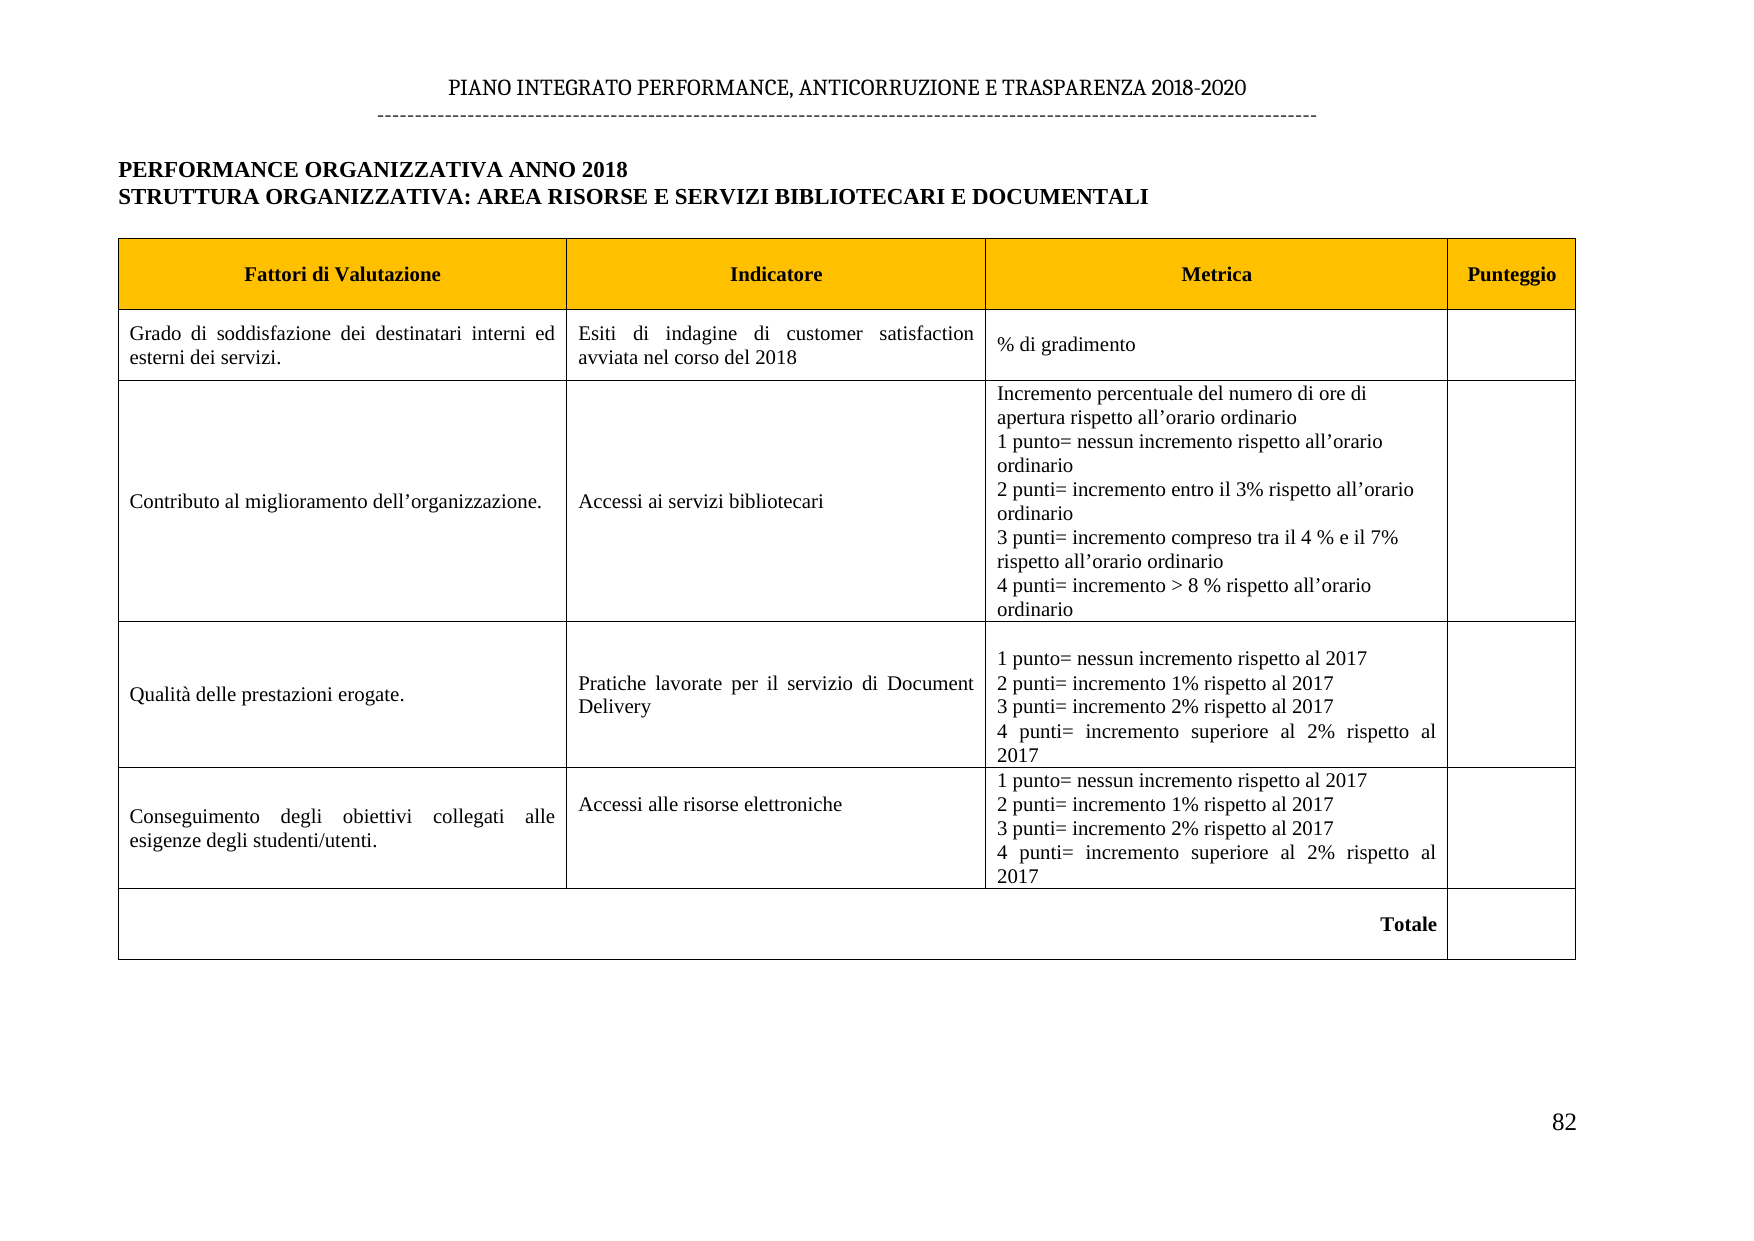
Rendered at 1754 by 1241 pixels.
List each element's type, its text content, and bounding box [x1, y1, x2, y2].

table_header Indicatore [567, 239, 985, 309]
table_cell Accessi ai servizi bibliotecari [567, 381, 985, 621]
table_cell Accessi alle risorse elettroniche [567, 768, 985, 888]
table_cell Totale [119, 889, 1447, 959]
table_cell [1448, 310, 1575, 379]
table_cell Contributo al miglioramento dell’organizzazione. [119, 381, 566, 621]
table_cell 1 punto= nessun incremento rispetto al 2017 2 punti= incremento 1% rispetto al 2017 3 punti= incremento 2% rispetto al 2017 4 punti= incremento superiore al 2% rispetto al 2017 [986, 622, 1447, 767]
table_cell Incremento percentuale del numero di ore di apertura rispetto all’orario ordinario 1 punto= nessun incremento rispetto all’orario ordinario 2 punti= incremento entro il 3% rispetto all’orario ordinario 3 punti= incremento compreso tra il 4 % e il 7% rispetto all’orario ordinario 4 punti= incremento > 8 % rispetto all’orario ordinario [986, 381, 1447, 621]
table_cell [1448, 889, 1575, 959]
table_header Punteggio [1448, 239, 1575, 309]
table_header Fattori di Valutazione [119, 239, 566, 309]
table_cell Grado di soddisfazione dei destinatari interni ed esterni dei servizi. [119, 310, 566, 379]
table_cell Conseguimento degli obiettivi collegati alle esigenze degli studenti/utenti. [119, 768, 566, 888]
table_cell % di gradimento [986, 310, 1447, 379]
table_cell Pratiche lavorate per il servizio di Document Delivery [567, 622, 985, 767]
table_cell 1 punto= nessun incremento rispetto al 2017 2 punti= incremento 1% rispetto al 2017 3 punti= incremento 2% rispetto al 2017 4 punti= incremento superiore al 2% rispetto al 2017 [986, 768, 1447, 888]
table_cell [1448, 622, 1575, 767]
text PERFORMANCE ORGANIZZATIVA ANNO 2018 [118, 156, 1577, 183]
text STRUTTURA ORGANIZZATIVA: AREA RISORSE E SERVIZI BIBLIOTECARI E DOCUMENTALI [118, 183, 1577, 209]
table_cell Esiti di indagine di customer satisfaction avviata nel corso del 2018 [567, 310, 985, 379]
table_cell [1448, 768, 1575, 888]
table_cell Qualità delle prestazioni erogate. [119, 622, 566, 767]
table_header Metrica [986, 239, 1447, 309]
table_cell [1448, 381, 1575, 621]
